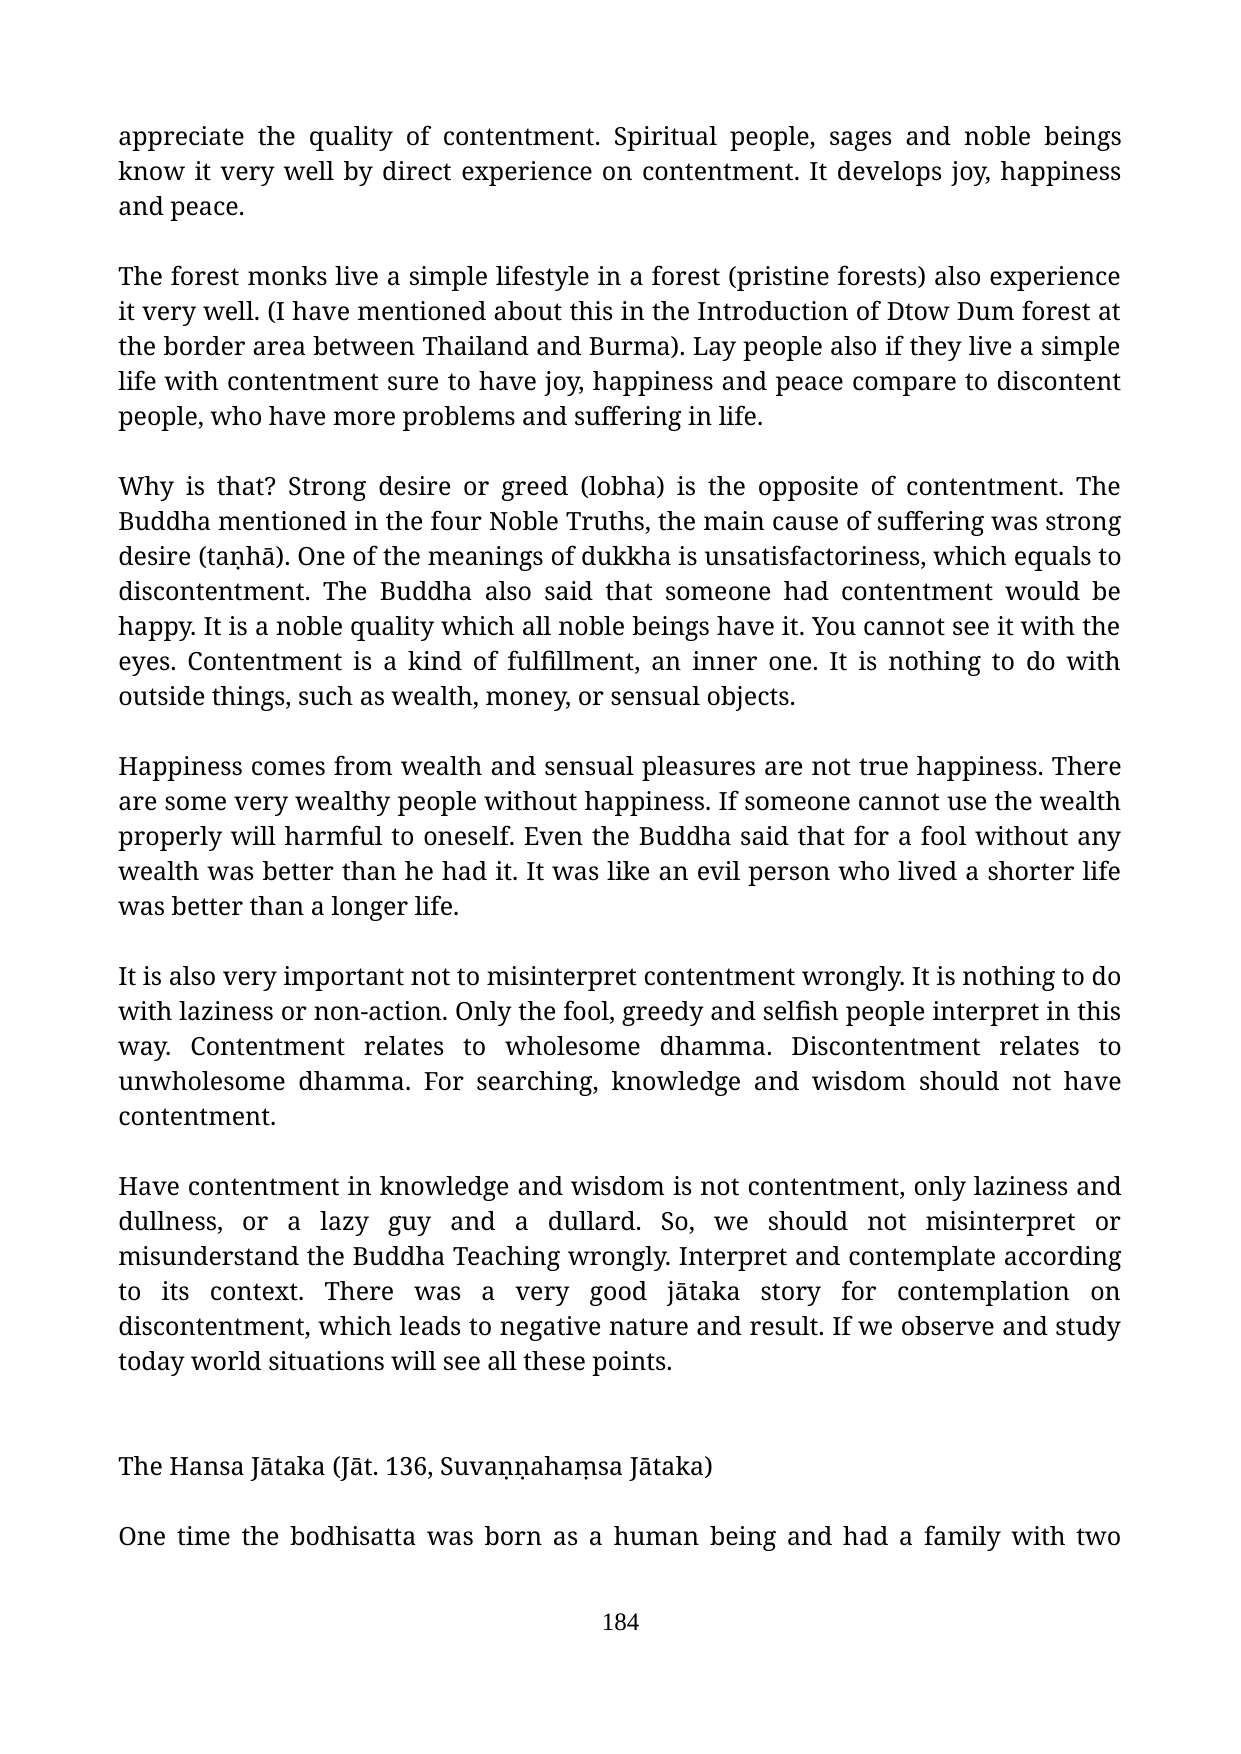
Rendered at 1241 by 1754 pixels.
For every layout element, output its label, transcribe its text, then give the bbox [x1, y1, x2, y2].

text appreciate the quality of contentment. Spiritual people, sages and noble beings know it very well by direct experience on contentment. It develops joy, happiness and peace. The forest monks live a simple lifestyle in a forest (pristine forests) also experience it very well. (I have mentioned about this in the Introduction of Dtow Dum forest at the border area between Thailand and Burma). Lay people also if they live a simple life with contentment sure to have joy, happiness and peace compare to discontent people, who have more problems and suffering in life. Why is that? Strong desire or greed (lobha) is the opposite of contentment. The Buddha mentioned in the four Noble Truths, the main cause of suffering was strong desire (taṇhā). One of the meanings of dukkha is unsatisfactoriness, which equals to discontentment. The Buddha also said that someone had contentment would be happy. It is a noble quality which all noble beings have it. You cannot see it with the eyes. Contentment is a kind of fulfillment, an inner one. It is nothing to do with outside things, such as wealth, money, or sensual objects. Happiness comes from wealth and sensual pleasures are not true happiness. There are some very wealthy people without happiness. If someone cannot use the wealth properly will harmful to oneself. Even the Buddha said that for a fool without any wealth was better than he had it. It was like an evil person who lived a shorter life was better than a longer life. It is also very important not to misinterpret contentment wrongly. It is nothing to do with laziness or non-action. Only the fool, greedy and selfish people interpret in this way. Contentment relates to wholesome dhamma. Discontentment relates to unwholesome dhamma. For searching, knowledge and wisdom should not have contentment. Have contentment in knowledge and wisdom is not contentment, only laziness and dullness, or a lazy guy and a dullard. So, we should not misinterpret or misunderstand the Buddha Teaching wrongly. Interpret and contemplate according to its context. There was a very good jātaka story for contemplation on discontentment, which leads to negative nature and result. If we observe and study today world situations will see all these points. The Hansa Jātaka (Jāt. 136, Suvaṇṇahaṃsa Jātaka) One time the bodhisatta was born as a human being and had a family with two [118, 118, 1122, 1553]
